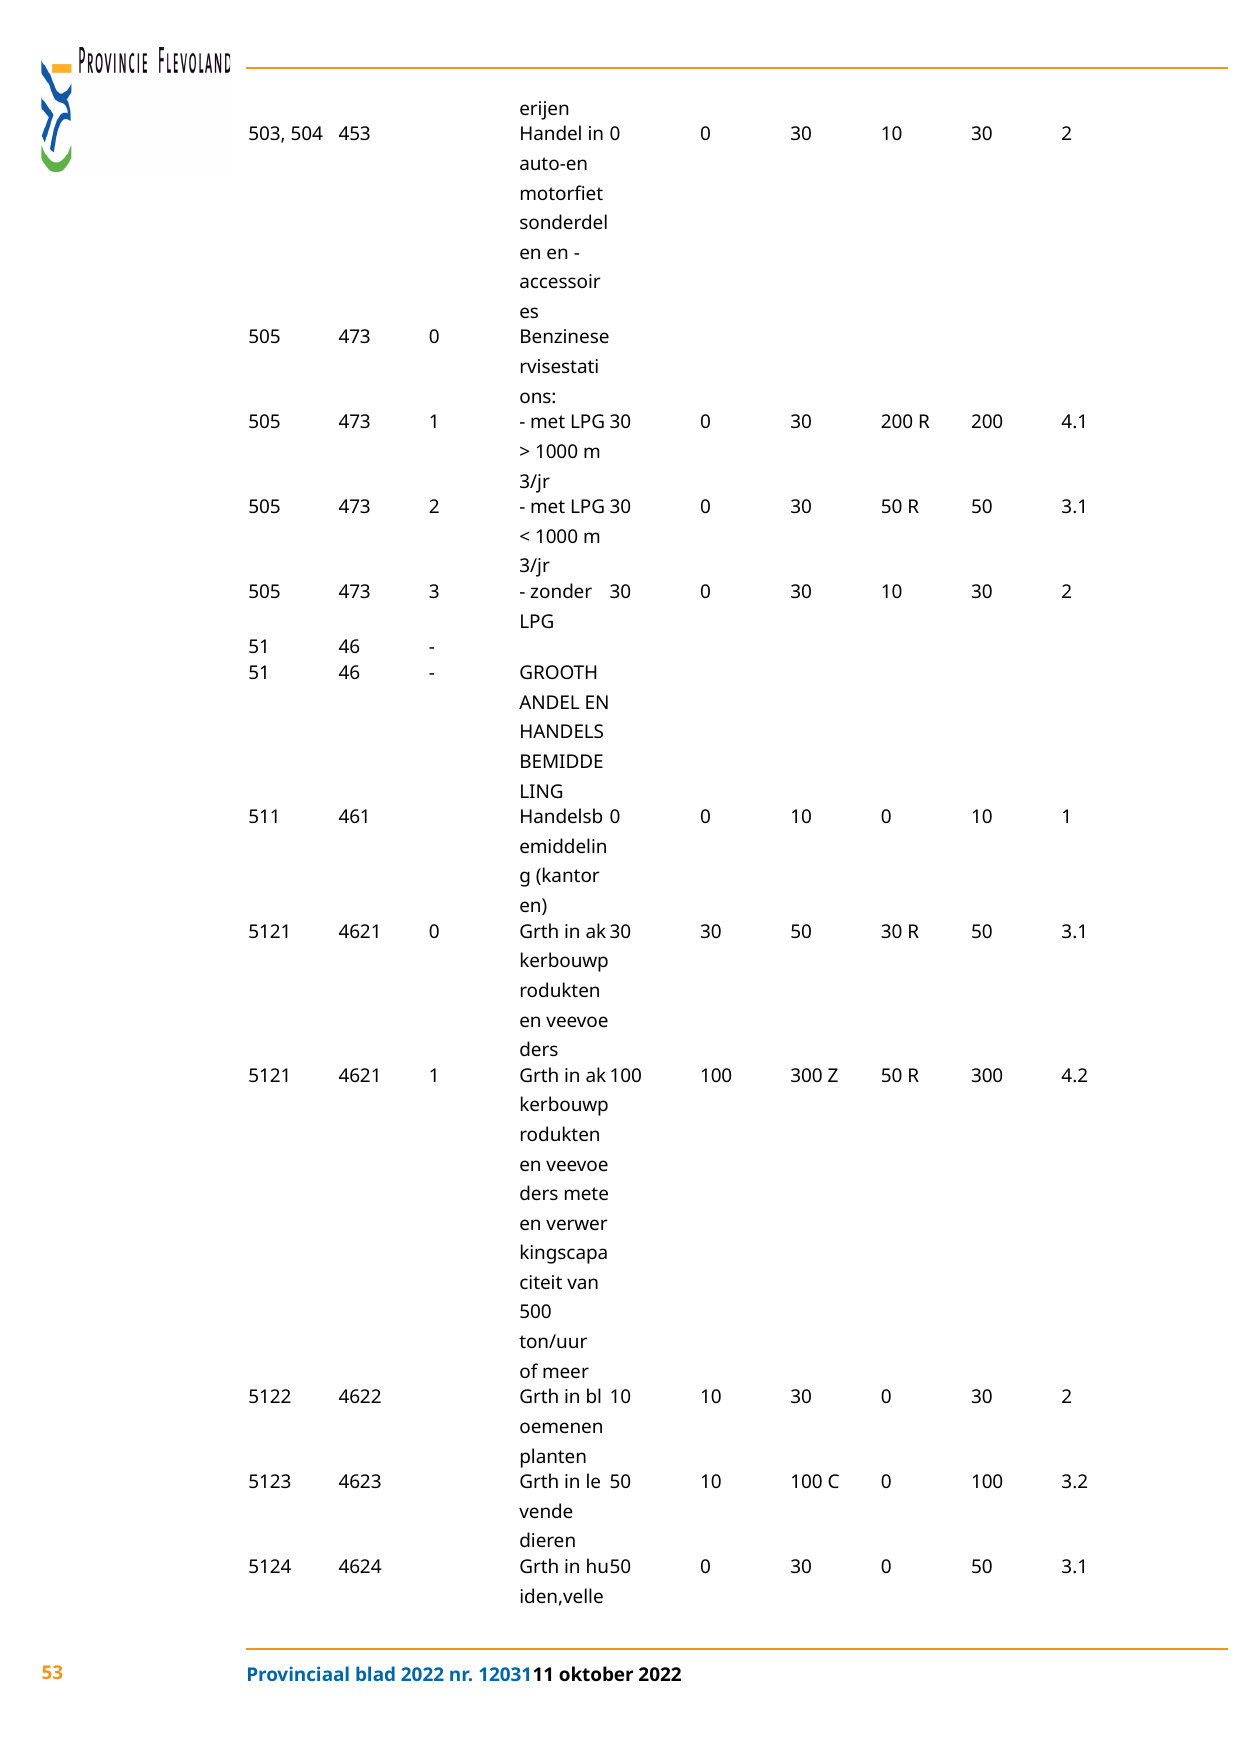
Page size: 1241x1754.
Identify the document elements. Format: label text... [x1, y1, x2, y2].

table_cell 5121 [248, 918, 338, 1062]
table_cell [1061, 634, 1152, 659]
table_cell Grth in akkerbouwprodukten en veevoeders [519, 918, 609, 1062]
table_cell 100 [700, 1062, 790, 1384]
table_cell 3.1 [1061, 918, 1152, 1062]
table_cell 50 [971, 1554, 1061, 1609]
table_cell 2 [1061, 579, 1152, 634]
table_cell [790, 660, 881, 803]
table_cell 100 C [790, 1469, 881, 1553]
table_cell Handel in auto-en motorfietsonderdelen en -accessoires [519, 121, 609, 324]
table_cell 10 [881, 579, 971, 634]
table_cell [1061, 660, 1152, 803]
table_cell 10 [881, 121, 971, 324]
table_cell - met LPG< 1000 m3/jr [519, 494, 609, 578]
table_cell Grth in huiden,velle [519, 1554, 609, 1609]
table_cell - [429, 660, 519, 803]
table_cell [971, 95, 1061, 121]
table_cell 2 [1061, 1384, 1152, 1468]
table_cell [429, 804, 519, 918]
table_cell 1 [429, 409, 519, 493]
table_cell 51 [248, 634, 338, 659]
table_cell Grth in levende dieren [519, 1469, 609, 1553]
table_cell 10 [971, 804, 1061, 918]
table_cell 0 [609, 804, 700, 918]
table_cell 473 [338, 409, 429, 493]
table_cell [790, 95, 881, 121]
table_cell 0 [429, 324, 519, 409]
table_cell [1061, 324, 1152, 409]
table_cell [248, 95, 338, 121]
table_cell - met LPG> 1000 m3/jr [519, 409, 609, 493]
table_cell 50 R [881, 1062, 971, 1384]
table_cell [609, 634, 700, 659]
table_cell [429, 1384, 519, 1468]
table_cell [429, 95, 519, 121]
table_cell 30 [790, 1384, 881, 1468]
table_cell [971, 660, 1061, 803]
table_cell 30 [790, 409, 881, 493]
table_cell Handelsbemiddeling (kantoren) [519, 804, 609, 918]
table_cell [429, 121, 519, 324]
table_cell 0 [429, 918, 519, 1062]
table_cell [609, 660, 700, 803]
table_cell 4621 [338, 1062, 429, 1384]
table_cell [881, 324, 971, 409]
table_cell GROOTHANDEL EN HANDELSBEMIDDELING [519, 660, 609, 803]
table_cell 30 [971, 121, 1061, 324]
table_cell 473 [338, 494, 429, 578]
table_cell 46 [338, 660, 429, 803]
table_cell [881, 95, 971, 121]
picture [41, 47, 231, 172]
table_cell 473 [338, 579, 429, 634]
table_cell 461 [338, 804, 429, 918]
table_cell 3.1 [1061, 494, 1152, 578]
table_cell 50 [609, 1469, 700, 1553]
table_cell 50 [971, 918, 1061, 1062]
table_cell 10 [700, 1469, 790, 1553]
table_cell [609, 324, 700, 409]
table_cell 30 [700, 918, 790, 1062]
table_cell 200 R [881, 409, 971, 493]
table_cell erijen [519, 95, 609, 121]
table_cell 4623 [338, 1469, 429, 1553]
table_cell 30 R [881, 918, 971, 1062]
table_cell 3.2 [1061, 1469, 1152, 1553]
table_cell [429, 1554, 519, 1609]
table_cell 50 [790, 918, 881, 1062]
table_cell 30 [971, 1384, 1061, 1468]
table_cell [429, 1469, 519, 1553]
table_cell Grth in bloemenen planten [519, 1384, 609, 1468]
table_cell 0 [609, 121, 700, 324]
table_cell 3 [429, 579, 519, 634]
table_cell - zonder LPG [519, 579, 609, 634]
table_cell 30 [790, 1554, 881, 1609]
table_cell 51 [248, 660, 338, 803]
table_cell [971, 324, 1061, 409]
table_cell 5124 [248, 1554, 338, 1609]
table_cell [700, 634, 790, 659]
table_cell 505 [248, 494, 338, 578]
table_cell 4.1 [1061, 409, 1152, 493]
table_cell 2 [1061, 121, 1152, 324]
table_cell 503, 504 [248, 121, 338, 324]
table_cell 0 [700, 494, 790, 578]
table_cell 300 [971, 1062, 1061, 1384]
table_cell 3.1 [1061, 1554, 1152, 1609]
table_cell 30 [790, 494, 881, 578]
table_cell [338, 95, 429, 121]
table_cell 30 [609, 409, 700, 493]
table_cell 0 [881, 804, 971, 918]
table_cell 1 [1061, 804, 1152, 918]
table_cell 5121 [248, 1062, 338, 1384]
table_cell [700, 324, 790, 409]
table_cell 0 [881, 1469, 971, 1553]
table_cell 4624 [338, 1554, 429, 1609]
table_cell - [429, 634, 519, 659]
table_cell [519, 634, 609, 659]
table_cell [881, 660, 971, 803]
table_cell 0 [700, 1554, 790, 1609]
table_cell 0 [700, 579, 790, 634]
table_cell 30 [609, 494, 700, 578]
table_cell 50 [971, 494, 1061, 578]
table_cell 100 [971, 1469, 1061, 1553]
table_cell 2 [429, 494, 519, 578]
table_cell 505 [248, 409, 338, 493]
table_cell [609, 95, 700, 121]
table_cell 4.2 [1061, 1062, 1152, 1384]
table_cell 50 R [881, 494, 971, 578]
table_cell 300 Z [790, 1062, 881, 1384]
table_cell 0 [700, 804, 790, 918]
table_cell 505 [248, 324, 338, 409]
table_cell [790, 324, 881, 409]
table_cell 200 [971, 409, 1061, 493]
table_cell 505 [248, 579, 338, 634]
table_cell 473 [338, 324, 429, 409]
table_cell 10 [609, 1384, 700, 1468]
table_cell Benzineservisestations: [519, 324, 609, 409]
table_cell 0 [700, 409, 790, 493]
table_cell 10 [790, 804, 881, 918]
table_cell 511 [248, 804, 338, 918]
table_cell 453 [338, 121, 429, 324]
table_cell 0 [700, 121, 790, 324]
table_cell 5123 [248, 1469, 338, 1553]
table_cell 100 [609, 1062, 700, 1384]
table_cell 0 [881, 1554, 971, 1609]
table_cell [1061, 95, 1152, 121]
table_cell [790, 634, 881, 659]
table_cell 0 [881, 1384, 971, 1468]
table_cell [700, 95, 790, 121]
table_cell [700, 660, 790, 803]
table_cell [971, 634, 1061, 659]
table_cell Grth in akkerbouwprodukten en veevoeders meteen verwerkingscapaciteit van500 ton/uur of meer [519, 1062, 609, 1384]
table_cell 30 [790, 121, 881, 324]
table_cell 30 [609, 918, 700, 1062]
table_cell 4621 [338, 918, 429, 1062]
table_cell 30 [609, 579, 700, 634]
table_cell 10 [700, 1384, 790, 1468]
table_cell 1 [429, 1062, 519, 1384]
table_cell 4622 [338, 1384, 429, 1468]
table_cell 5122 [248, 1384, 338, 1468]
table_cell [881, 634, 971, 659]
table_cell 30 [790, 579, 881, 634]
table_cell 30 [971, 579, 1061, 634]
table_cell 50 [609, 1554, 700, 1609]
table_cell 46 [338, 634, 429, 659]
